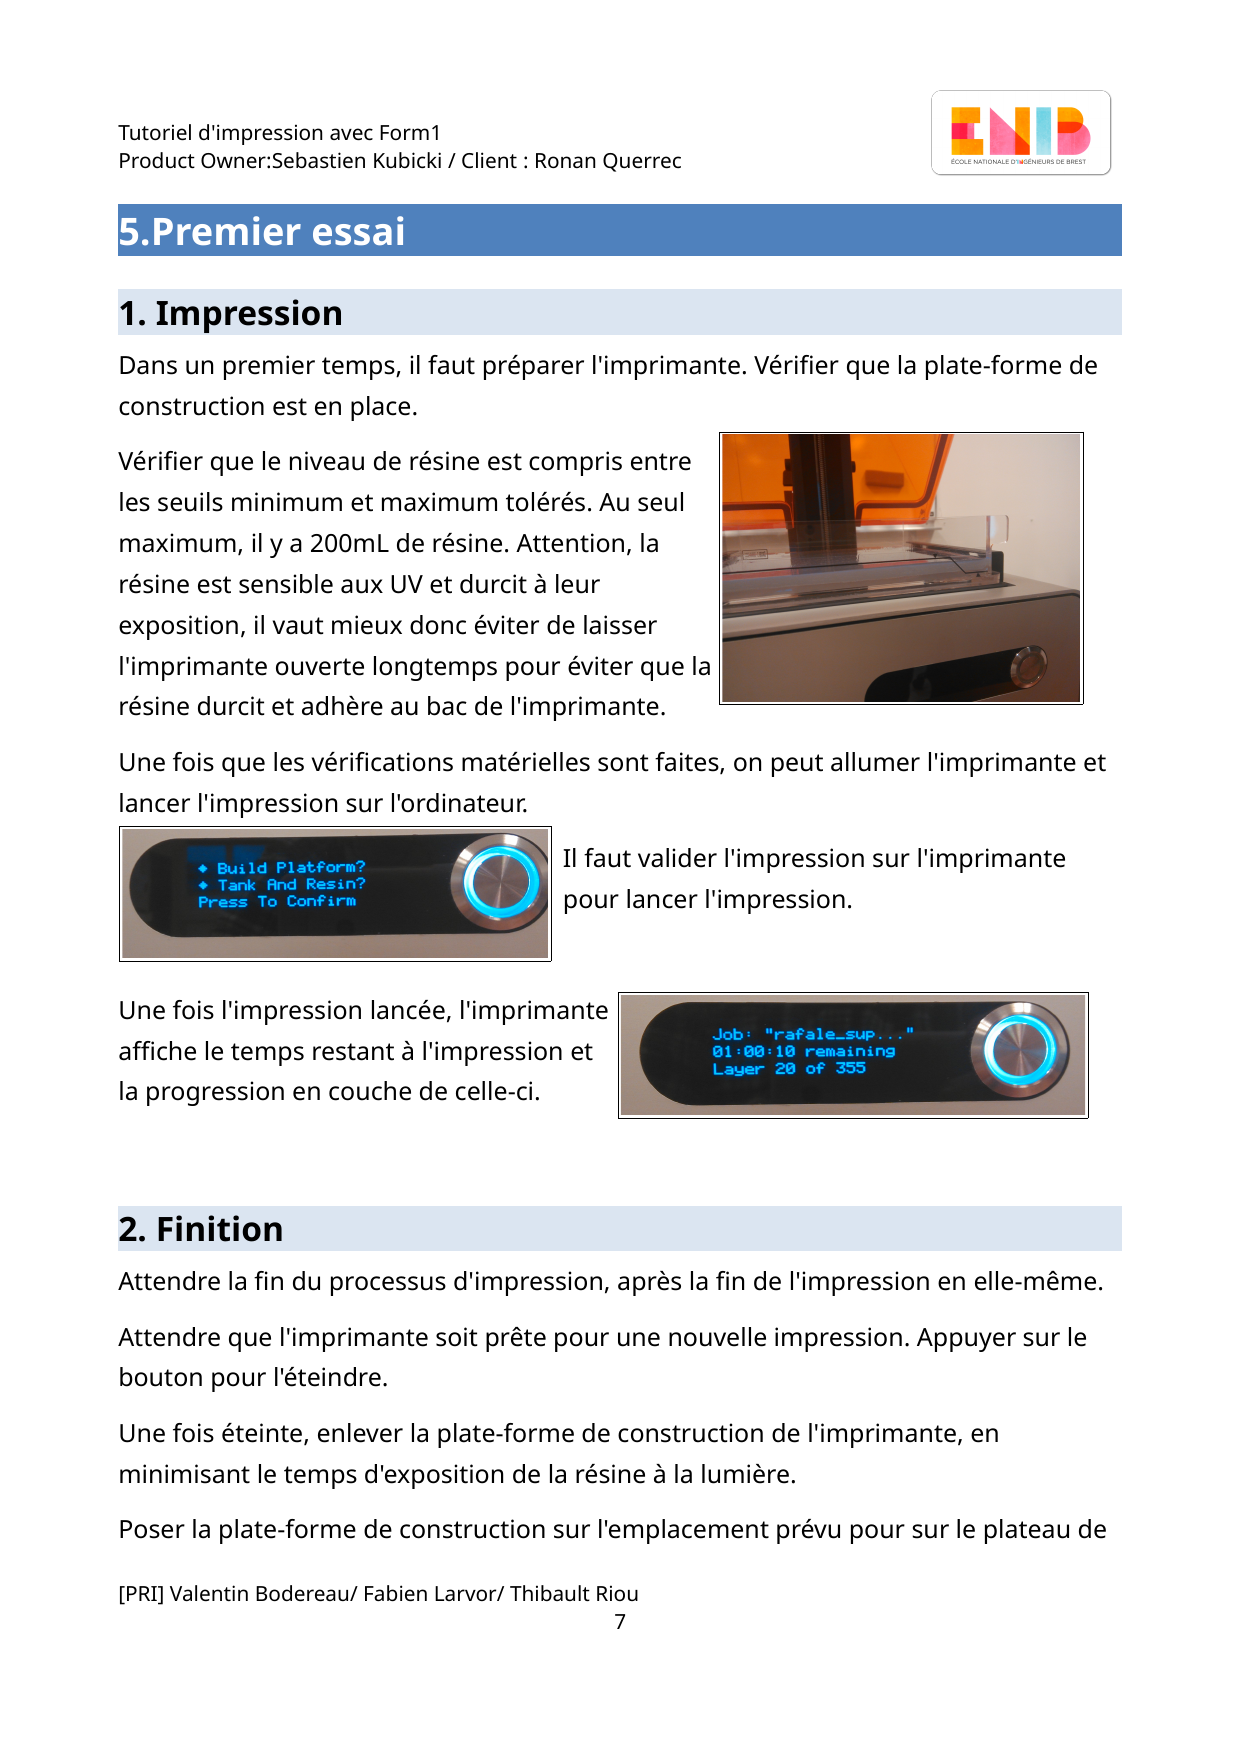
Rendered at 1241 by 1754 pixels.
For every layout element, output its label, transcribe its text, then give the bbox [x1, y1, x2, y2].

text Vérifier que le niveau de résine est compris entre les seuils minimum et maximum tolérés. Au seul maximum, il y a 200mL de résine. Attention, la résine est sensible aux UV et durcit à leur exposition, il vaut mieux donc éviter de laisser l'imprimante ouverte longtemps pour éviter que la résine durcit et adhère au bac de l'imprimante. [118, 433, 1122, 723]
picture [198, 850, 473, 901]
text Attendre la fin du processus d'impression, après la fin de l'impression en elle-même. [118, 1264, 1122, 1298]
text Une fois que les vérifications matérielles sont faites, on peut allumer l'imprimante et lancer l'impression sur l'ordinateur. [118, 744, 1122, 819]
picture [620, 1004, 1085, 1051]
text [1089, 992, 1122, 1108]
text Attendre que l'imprimante soit prête pour une nouvelle impression. Appuyer sur le bouton pour l'éteindre. [118, 1319, 1122, 1394]
text Dans un premier temps, il faut préparer l'imprimante. Vérifier que la plate-forme de construction est en place. [118, 348, 1122, 423]
subtitle 5.Premier essai [118, 204, 1122, 256]
text [120, 827, 551, 961]
text [619, 993, 1088, 1118]
text Une fois éteinte, enlever la plate-forme de construction de l'imprimante, en minimisant le temps d'exposition de la résine à la lumière. [118, 1416, 1122, 1490]
text Il faut valider l'impression sur l'imprimante pour lancer l'impression. [552, 841, 1122, 916]
text Poser la plate-forme de construction sur l'emplacement prévu pour sur le plateau de [118, 1512, 1122, 1546]
subtitle 1. Impression [118, 289, 1122, 335]
picture [722, 434, 1080, 702]
text Une fois l'impression lancée, l'imprimante affiche le temps restant à l'impression et la progression en couche de celle-ci. [118, 992, 618, 1108]
picture [930, 90, 1113, 177]
subtitle 2. Finition [118, 1206, 1122, 1251]
